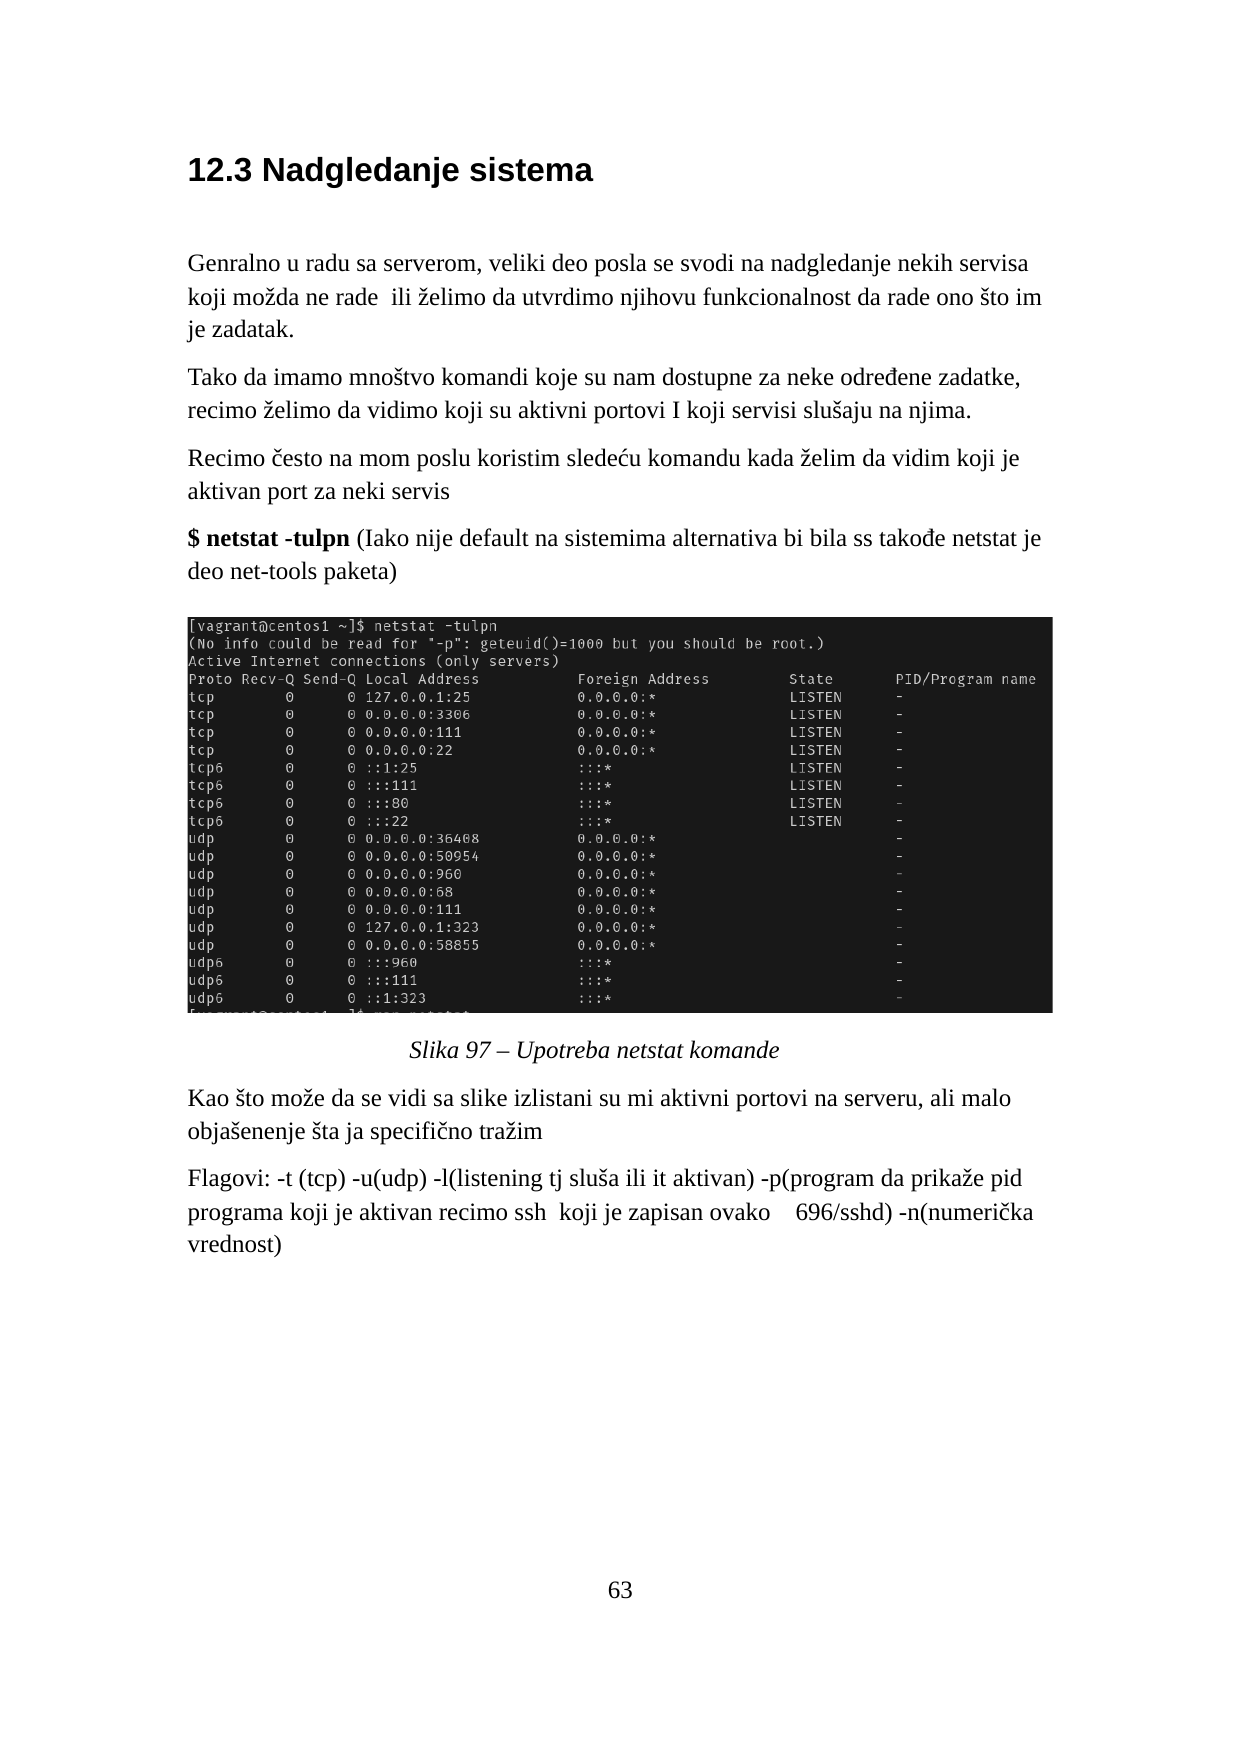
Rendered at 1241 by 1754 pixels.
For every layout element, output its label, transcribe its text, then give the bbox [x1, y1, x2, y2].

text Flagovi: -t (tcp) -u(udp) -l(listening tj sluša ili it aktivan) -p(program da prikaže pid programa koji je aktivan recimo ssh koji je zapisan ovako 696/sshd) -n(numerička vrednost) [187, 1163, 1053, 1258]
text $ netstat -tulpn (Iako nije default na sistemima alternativa bi bila ss takođe netstat je deo net-tools paketa) [187, 523, 1053, 585]
text [187, 604, 1053, 617]
text Genralno u radu sa serverom, veliki deo posla se svodi na nadgledanje nekih servisa koji možda ne rade ili želimo da utvrdimo njihovu funkcionalnost da rade ono što im je zadatak. [187, 248, 1053, 343]
text Kao što može da se vidi sa slike izlistani su mi aktivni portovi na serveru, ali malo objašenenje šta ja specifično tražim [187, 1083, 1053, 1145]
picture [187, 617, 1053, 1013]
text Recimo često na mom poslu koristim sledeću komandu kada želim da vidim koji je aktivan port za neki servis [187, 443, 1053, 504]
text Slika 97 – Upotreba netstat komande [187, 1013, 1053, 1064]
text Tako da imamo mnoštvo komandi koje su nam dostupne za neke određene zadatke, recimo želimo da vidimo koji su aktivni portovi I koji servisi slušaju na njima. [187, 362, 1053, 424]
subtitle 12.3 Nadgledanje sistema [187, 150, 1053, 188]
